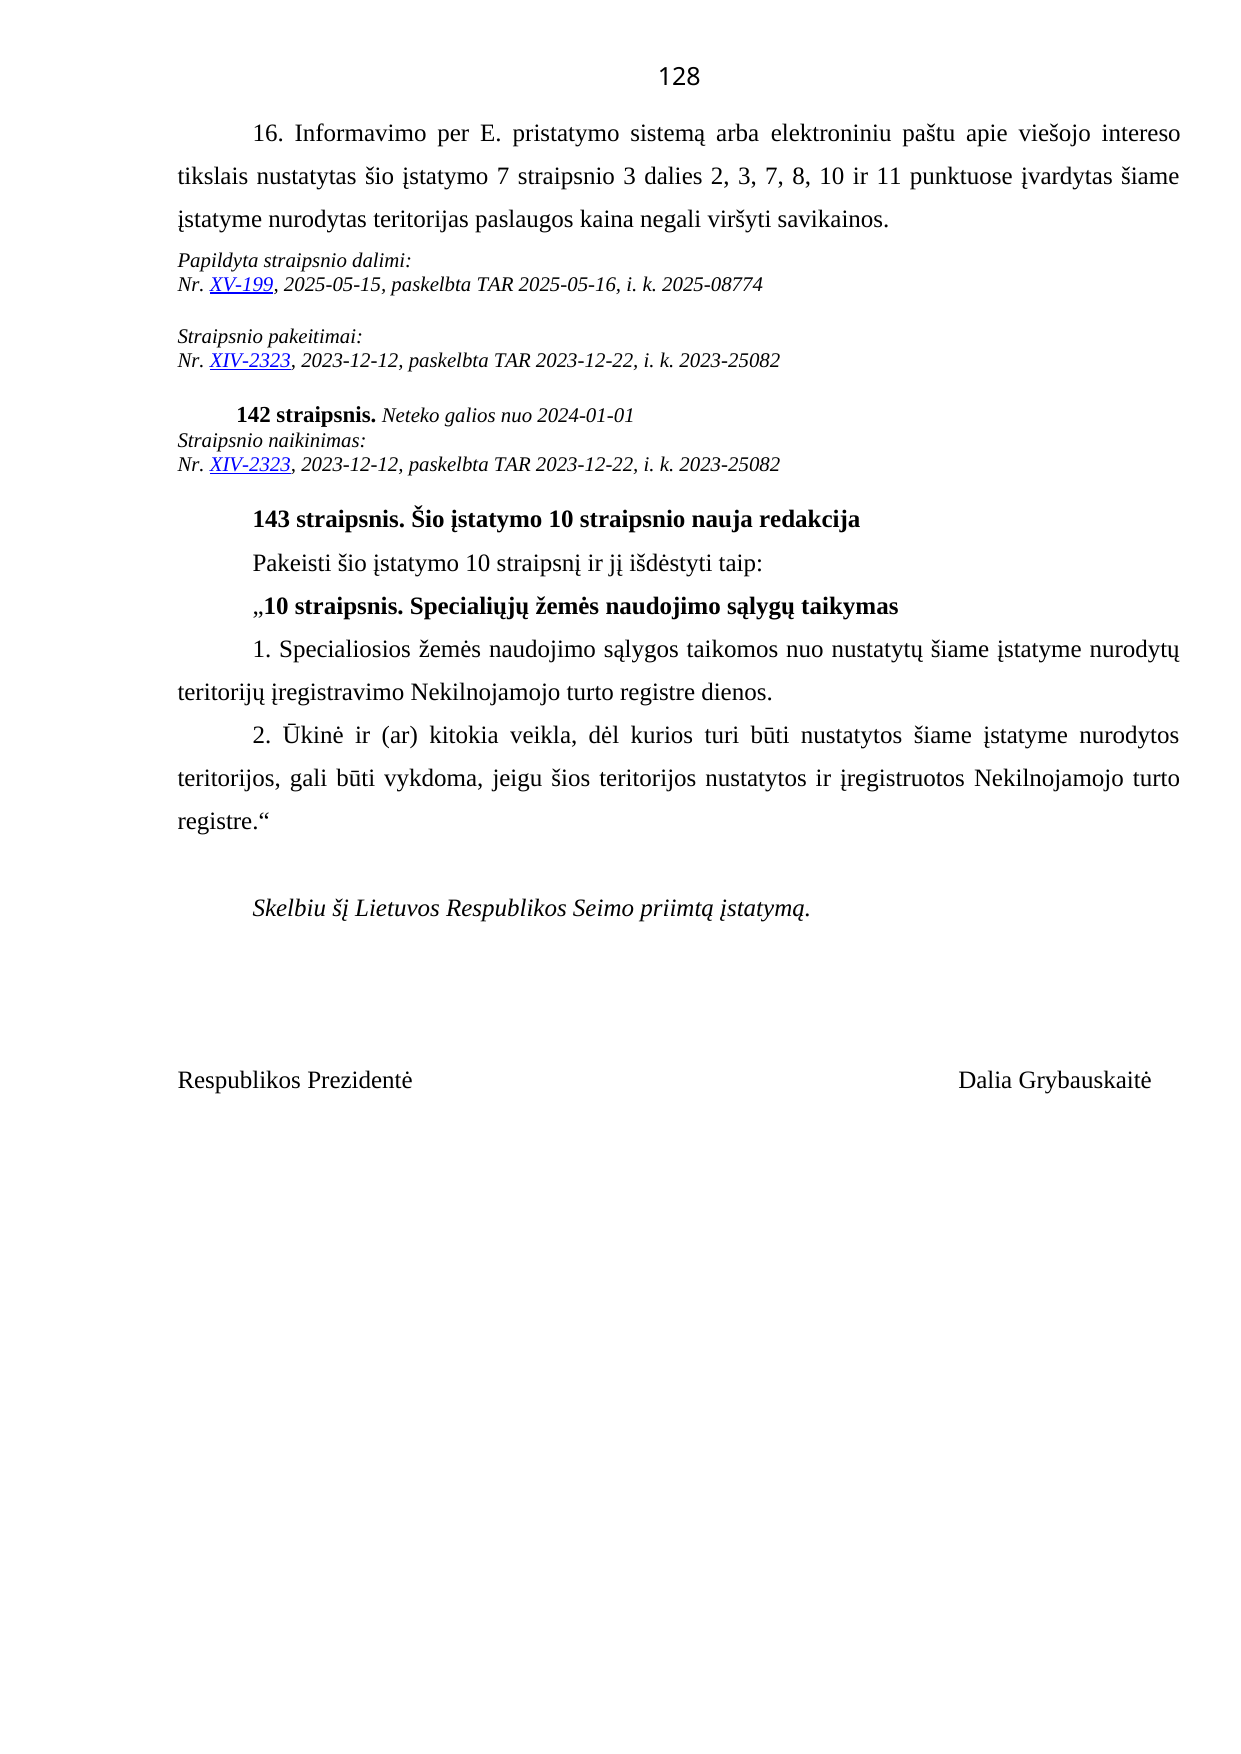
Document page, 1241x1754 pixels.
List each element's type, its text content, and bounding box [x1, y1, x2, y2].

text 143 straipsnis. Šio įstatymo 10 straipsnio nauja redakcija [177, 504, 1181, 533]
text Respublikos Prezidentė Dalia Grybauskaitė [177, 1065, 1181, 1094]
text Nr. XV-199, 2025-05-15, paskelbta TAR 2025-05-16, i. k. 2025-08774 [177, 272, 1181, 296]
text 2. Ūkinė ir (ar) kitokia veikla, dėl kurios turi būti nustatytos šiame įstatyme nurodytos teritorijos, gali būti vykdoma, jeigu šios teritorijos nustatytos ir įregistruotos Nekilnojamojo turto registre.“ [177, 720, 1181, 835]
text Papildyta straipsnio dalimi: [177, 247, 1181, 272]
text Skelbiu šį Lietuvos Respublikos Seimo priimtą įstatymą. [177, 893, 1181, 921]
text Nr. XIV-2323, 2023-12-12, paskelbta TAR 2023-12-22, i. k. 2023-25082 [177, 452, 1181, 476]
text Nr. XIV-2323, 2023-12-12, paskelbta TAR 2023-12-22, i. k. 2023-25082 [177, 348, 1181, 372]
text Pakeisti šio įstatymo 10 straipsnį ir jį išdėstyti taip: [177, 548, 1181, 576]
text Straipsnio pakeitimai: [177, 324, 1181, 348]
text 1. Specialiosios žemės naudojimo sąlygos taikomos nuo nustatytų šiame įstatyme nurodytų teritorijų įregistravimo Nekilnojamojo turto registre dienos. [177, 634, 1181, 706]
text „10 straipsnis. Specialiųjų žemės naudojimo sąlygų taikymas [177, 591, 1181, 619]
text 142 straipsnis. Neteko galios nuo 2024-01-01 [177, 401, 1181, 428]
text 16. Informavimo per E. pristatymo sistemą arba elektroniniu paštu apie viešojo intereso tikslais nustatytas šio įstatymo 7 straipsnio 3 dalies 2, 3, 7, 8, 10 ir 11 punktuose įvardytas šiame įstatyme nurodytas teritorijas paslaugos kaina negali viršyti savikainos. [177, 118, 1181, 233]
text Straipsnio naikinimas: [177, 428, 1181, 452]
